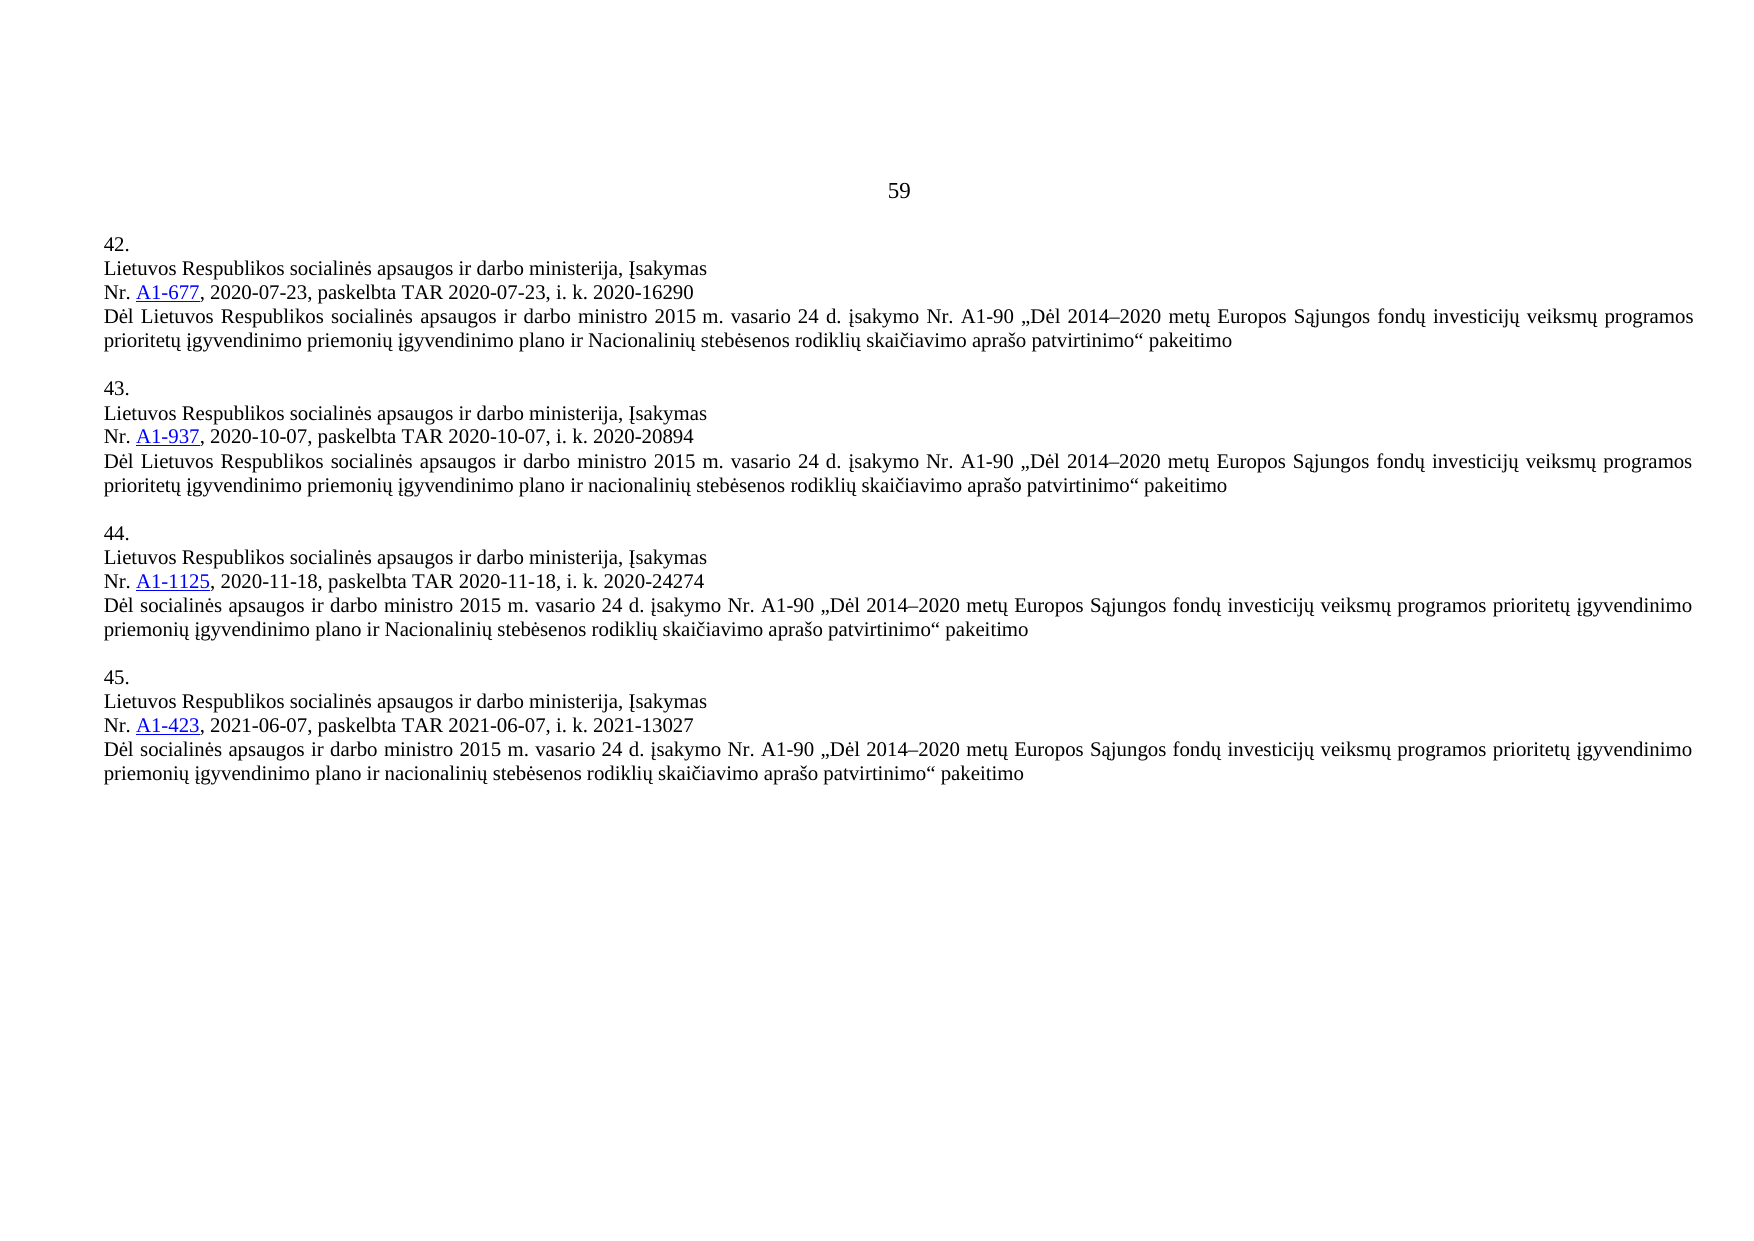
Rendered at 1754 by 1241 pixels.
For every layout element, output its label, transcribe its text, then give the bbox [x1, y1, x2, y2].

text Dėl Lietuvos Respublikos socialinės apsaugos ir darbo ministro 2015 m. vasario 24 d. įsakymo Nr. A1-90 „Dėl 2014–2020 metų Europos Sąjungos fondų investicijų veiksmų programos prioritetų įgyvendinimo priemonių įgyvendinimo plano ir Nacionalinių stebėsenos rodiklių skaičiavimo aprašo patvirtinimo“ pakeitimo [103, 304, 1695, 352]
text Dėl Lietuvos Respublikos socialinės apsaugos ir darbo ministro 2015 m. vasario 24 d. įsakymo Nr. A1-90 „Dėl 2014–2020 metų Europos Sąjungos fondų investicijų veiksmų programos prioritetų įgyvendinimo priemonių įgyvendinimo plano ir nacionalinių stebėsenos rodiklių skaičiavimo aprašo patvirtinimo“ pakeitimo [103, 448, 1695, 497]
text Lietuvos Respublikos socialinės apsaugos ir darbo ministerija, Įsakymas [103, 256, 1695, 280]
text Dėl socialinės apsaugos ir darbo ministro 2015 m. vasario 24 d. įsakymo Nr. A1-90 „Dėl 2014–2020 metų Europos Sąjungos fondų investicijų veiksmų programos prioritetų įgyvendinimo priemonių įgyvendinimo plano ir nacionalinių stebėsenos rodiklių skaičiavimo aprašo patvirtinimo“ pakeitimo [103, 737, 1695, 785]
text 45. [103, 665, 1695, 689]
text Lietuvos Respublikos socialinės apsaugos ir darbo ministerija, Įsakymas [103, 689, 1695, 713]
text 43. [103, 376, 1695, 400]
text Nr. A1-937, 2020-10-07, paskelbta TAR 2020-10-07, i. k. 2020-20894 [103, 424, 1695, 448]
text 44. [103, 521, 1695, 545]
text Lietuvos Respublikos socialinės apsaugos ir darbo ministerija, Įsakymas [103, 545, 1695, 569]
text Nr. A1-423, 2021-06-07, paskelbta TAR 2021-06-07, i. k. 2021-13027 [103, 713, 1695, 737]
text Dėl socialinės apsaugos ir darbo ministro 2015 m. vasario 24 d. įsakymo Nr. A1-90 „Dėl 2014–2020 metų Europos Sąjungos fondų investicijų veiksmų programos prioritetų įgyvendinimo priemonių įgyvendinimo plano ir Nacionalinių stebėsenos rodiklių skaičiavimo aprašo patvirtinimo“ pakeitimo [103, 593, 1695, 641]
text Nr. A1-1125, 2020-11-18, paskelbta TAR 2020-11-18, i. k. 2020-24274 [103, 569, 1695, 593]
text Lietuvos Respublikos socialinės apsaugos ir darbo ministerija, Įsakymas [103, 400, 1695, 424]
text 42. [103, 232, 1695, 256]
text Nr. A1-677, 2020-07-23, paskelbta TAR 2020-07-23, i. k. 2020-16290 [103, 280, 1695, 304]
